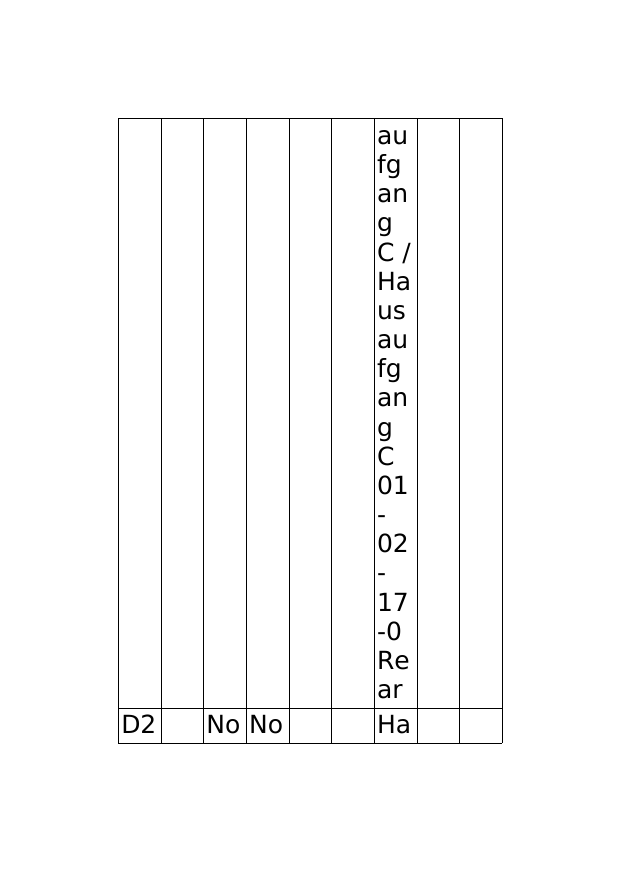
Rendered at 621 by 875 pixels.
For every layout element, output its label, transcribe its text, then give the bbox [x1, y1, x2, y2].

table_cell [332, 119, 374, 707]
table_cell [162, 119, 203, 707]
table_cell [162, 709, 203, 742]
table_cell No [204, 709, 246, 742]
table_cell [418, 709, 459, 742]
table_cell [460, 709, 502, 742]
table_cell aufgang C / Hausaufgang C 01-02-17-0 Rear [375, 119, 417, 707]
table_cell [290, 119, 331, 707]
table_cell [332, 709, 374, 742]
table_cell [119, 119, 161, 707]
table_cell [247, 119, 289, 707]
table_cell No [247, 709, 289, 742]
table_cell [460, 119, 502, 707]
table_cell D2 [119, 709, 161, 742]
table_cell Ha [375, 709, 417, 742]
table_cell [290, 709, 331, 742]
table_cell [418, 119, 459, 707]
table_cell [204, 119, 246, 707]
